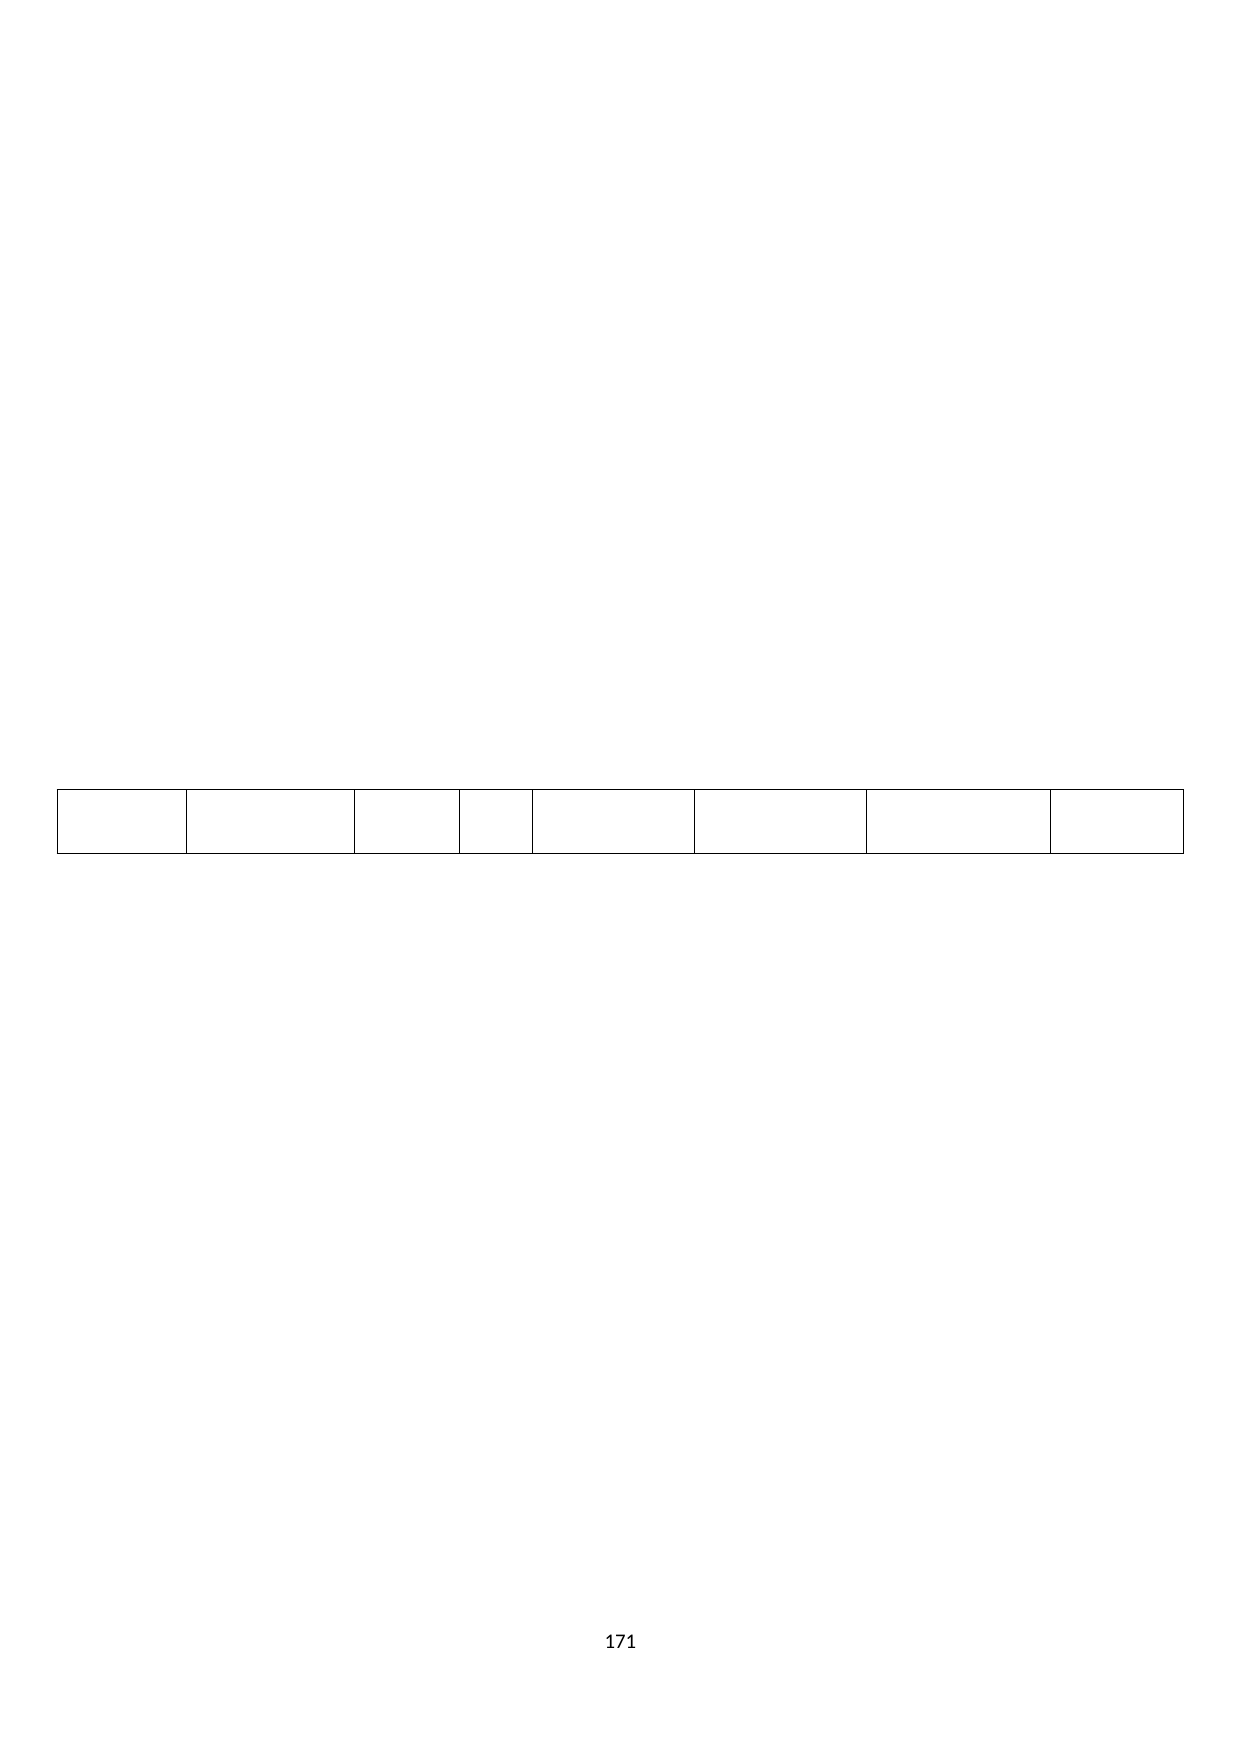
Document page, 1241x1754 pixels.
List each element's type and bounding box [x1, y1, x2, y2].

table_cell [1051, 790, 1183, 853]
table_cell [533, 790, 694, 853]
table_cell [695, 790, 866, 853]
table_cell [355, 790, 459, 853]
table_cell [867, 790, 1050, 853]
table_cell [58, 790, 186, 853]
table_cell [460, 790, 532, 853]
table_cell [187, 790, 354, 853]
